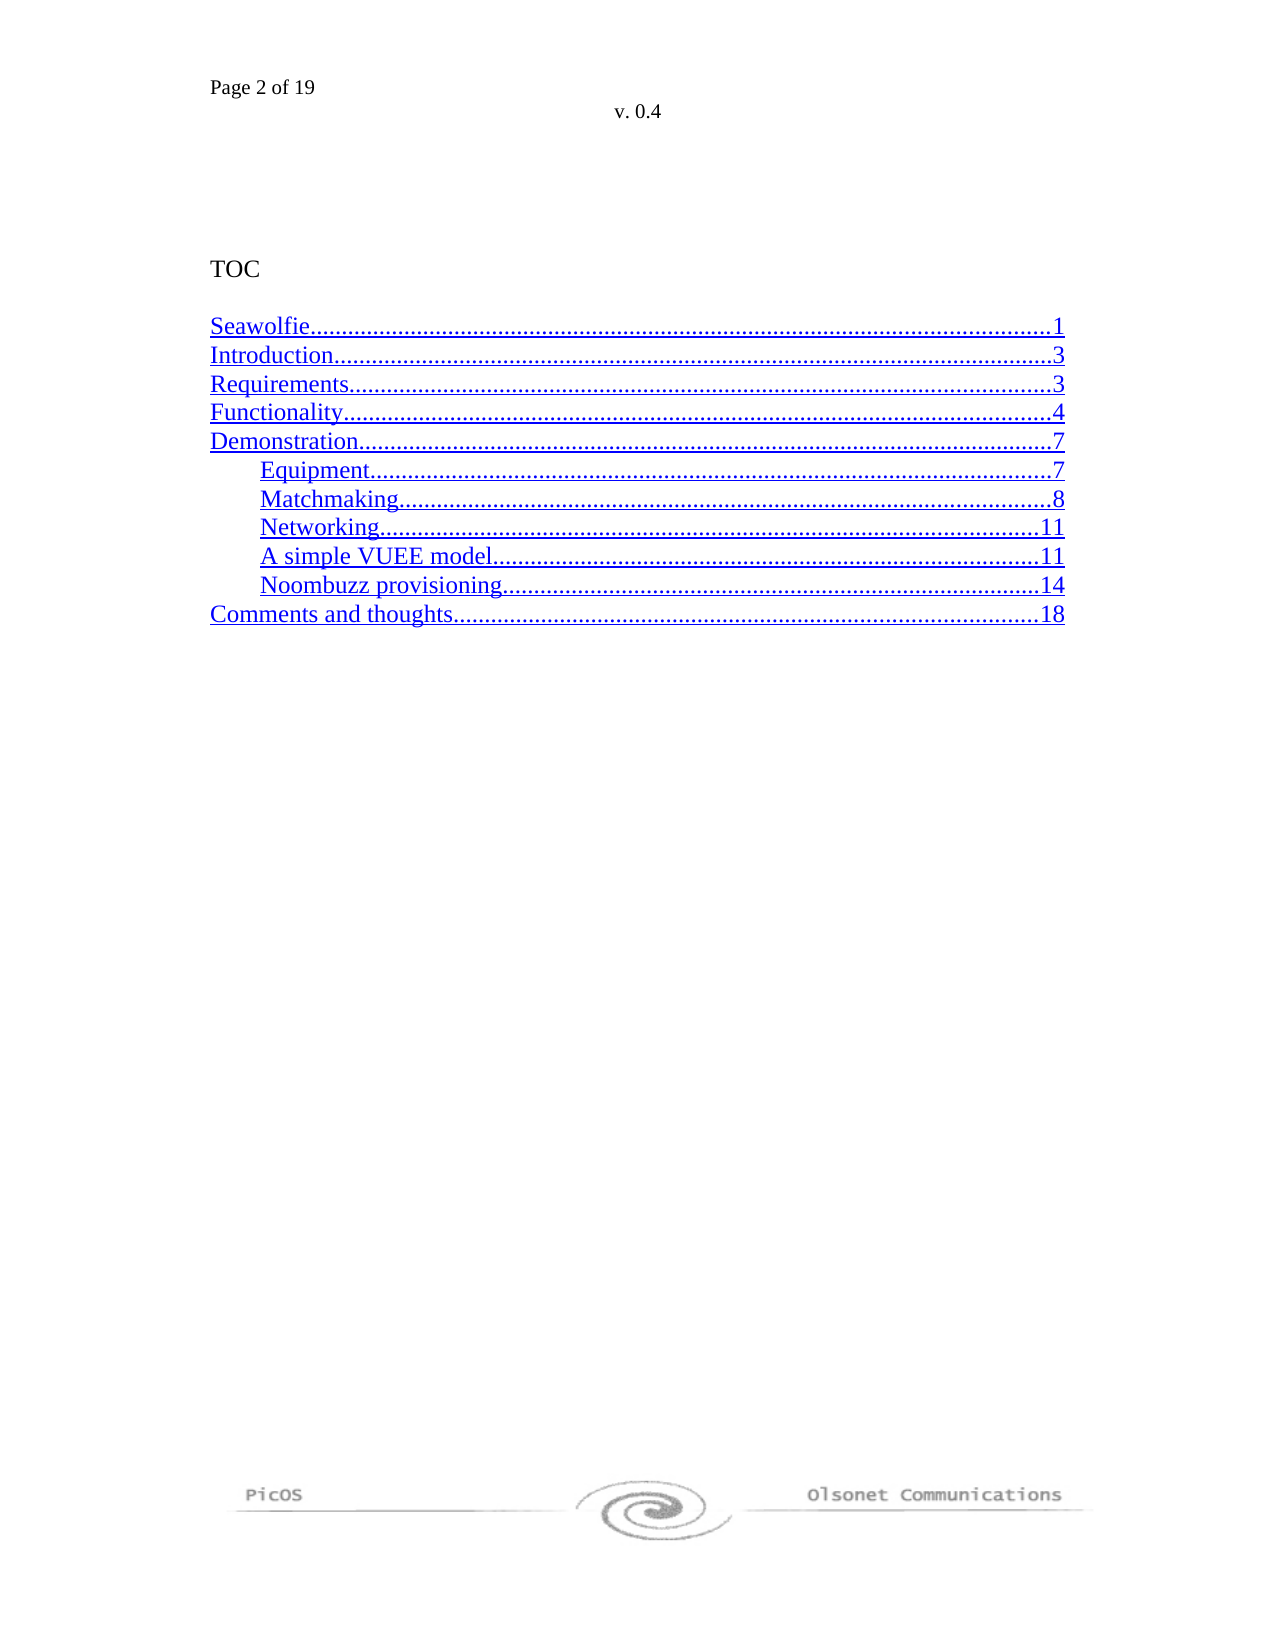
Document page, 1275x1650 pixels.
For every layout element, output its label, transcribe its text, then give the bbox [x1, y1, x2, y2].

text Introduction 3 [210, 340, 1065, 365]
text Matchmaking 8 [260, 484, 1065, 509]
picture [226, 1464, 1094, 1566]
text Requirements 3 [210, 369, 1065, 394]
text Equipment 7 [260, 455, 1065, 480]
text Noombuzz provisioning 14 [260, 570, 1065, 595]
text Demonstration 7 [210, 426, 1065, 451]
text Comments and thoughts 18 [210, 599, 1065, 624]
text A simple VUEE model 11 [260, 541, 1065, 566]
text TOC [210, 254, 1065, 282]
text Functionality 4 [210, 397, 1065, 422]
text Seawolfie 1 [210, 311, 1065, 336]
text Networking 11 [260, 512, 1065, 537]
